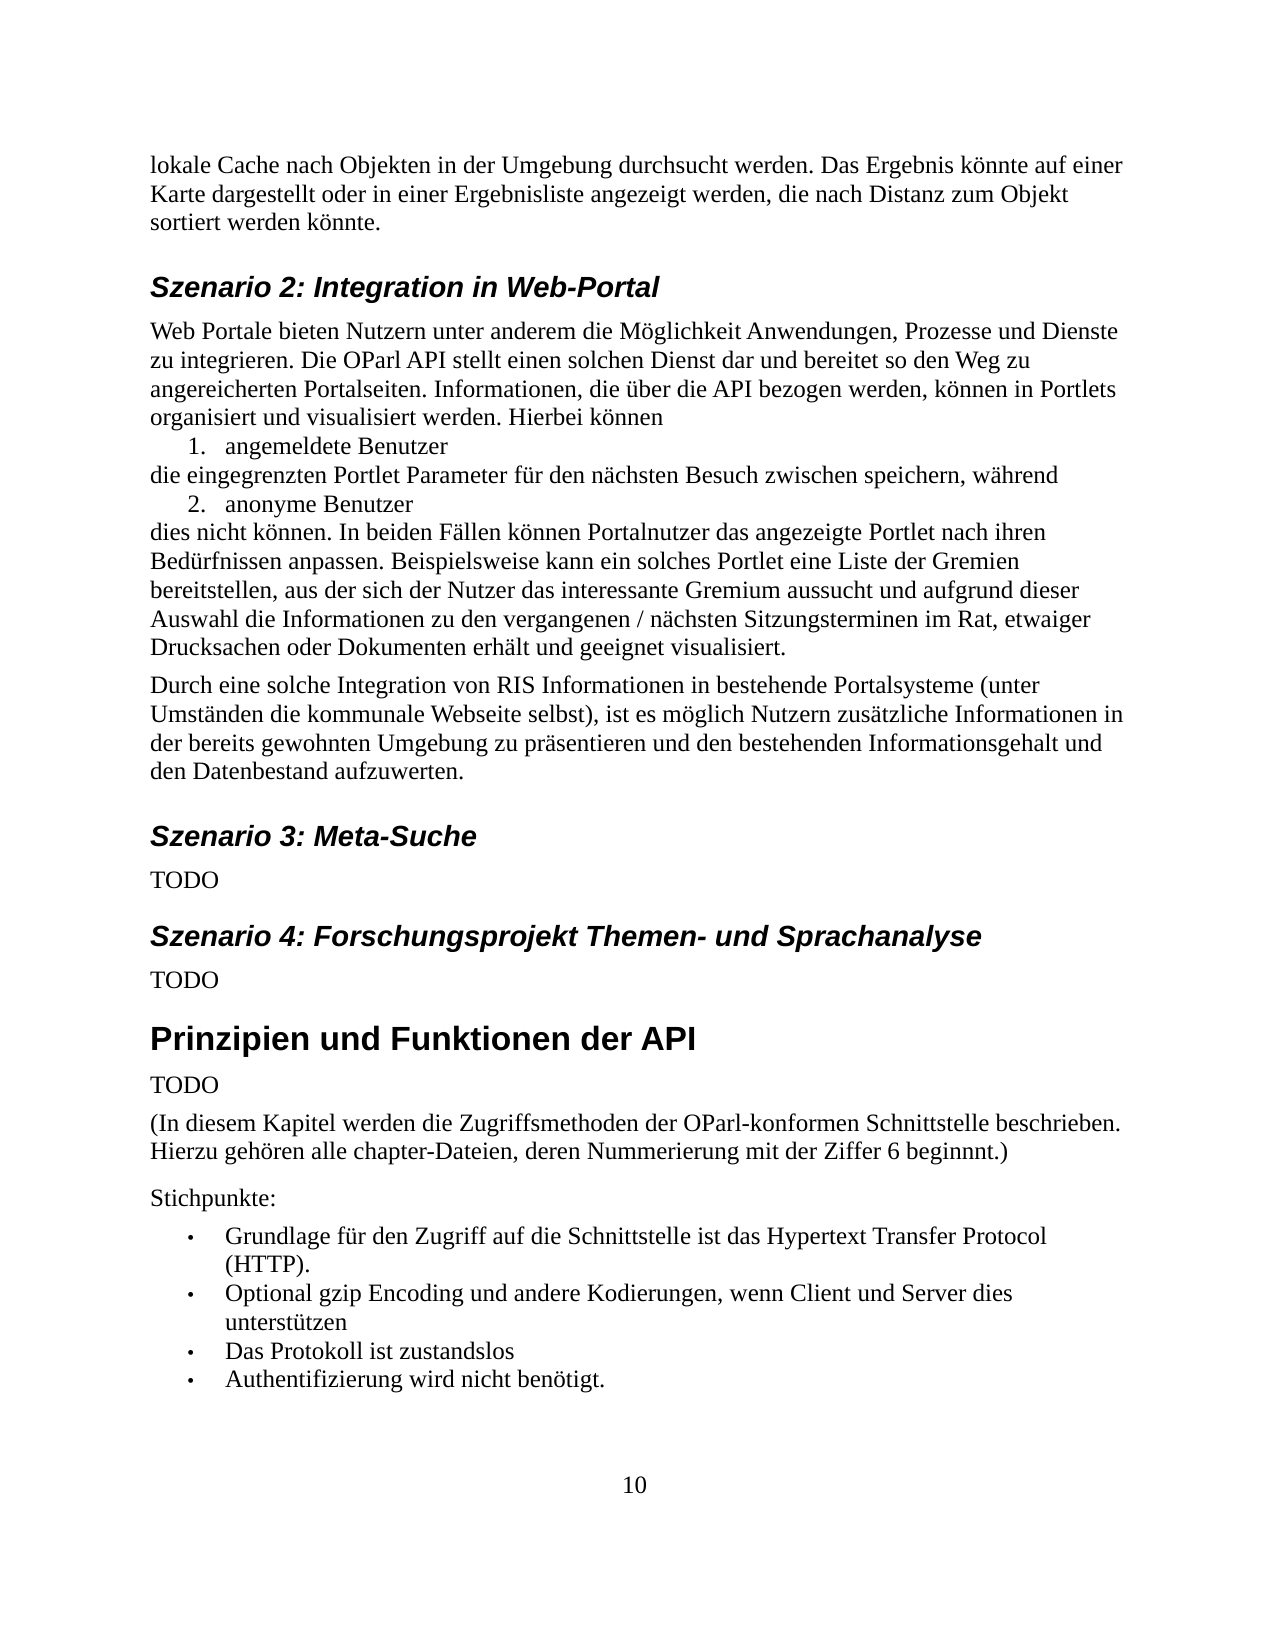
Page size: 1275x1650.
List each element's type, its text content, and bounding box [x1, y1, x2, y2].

text die eingegrenzten Portlet Parameter für den nächsten Besuch zwischen speichern, während [150, 460, 1125, 489]
subtitle Szenario 3: Meta-Suche [150, 819, 1125, 853]
text TODO [150, 865, 1125, 894]
subtitle Prinzipien und Funktionen der API [150, 1019, 1125, 1057]
list anonyme Benutzer [187, 489, 1125, 517]
text dies nicht können. In beiden Fällen können Portalnutzer das angezeigte Portlet nach ihren Bedürfnissen anpassen. Beispielsweise kann ein solches Portlet eine Liste der Gremien bereitstellen, aus der sich der Nutzer das interessante Gremium aussucht und aufgrund dieser Auswahl die Informationen zu den vergangenen / nächsten Sitzungsterminen im Rat, etwaiger Drucksachen oder Dokumenten erhält und geeignet visualisiert. [150, 517, 1125, 661]
list angemeldete Benutzer [187, 431, 1125, 460]
text (In diesem Kapitel werden die Zugriffsmethoden der OParl-konformen Schnittstelle beschrieben. Hierzu gehören alle chapter-Dateien, deren Nummerierung mit der Ziffer 6 beginnnt.) [150, 1108, 1125, 1165]
text Web Portale bieten Nutzern unter anderem die Möglichkeit Anwendungen, Prozesse und Dienste zu integrieren. Die OParl API stellt einen solchen Dienst dar und bereitet so den Weg zu angereicherten Portalseiten. Informationen, die über die API bezogen werden, können in Portlets organisiert und visualisiert werden. Hierbei können [150, 316, 1125, 431]
list Authentifizierung wird nicht benötigt. [187, 1364, 1125, 1393]
text TODO [150, 1070, 1125, 1099]
text TODO [150, 965, 1125, 994]
list Das Protokoll ist zustandslos [187, 1336, 1125, 1364]
subtitle Szenario 4: Forschungsprojekt Themen- und Sprachanalyse [150, 919, 1125, 952]
subtitle Szenario 2: Integration in Web-Portal [150, 270, 1125, 304]
text lokale Cache nach Objekten in der Umgebung durchsucht werden. Das Ergebnis könnte auf einer Karte dargestellt oder in einer Ergebnisliste angezeigt werden, die nach Distanz zum Objekt sortiert werden könnte. [150, 150, 1125, 236]
list Optional gzip Encoding und andere Kodierungen, wenn Client und Server dies unterstützen [187, 1278, 1125, 1336]
list Grundlage für den Zugriff auf die Schnittstelle ist das Hypertext Transfer Protocol (HTTP). [187, 1221, 1125, 1278]
text Durch eine solche Integration von RIS Informationen in bestehende Portalsysteme (unter Umständen die kommunale Webseite selbst), ist es möglich Nutzern zusätzliche Informationen in der bereits gewohnten Umgebung zu präsentieren und den bestehenden Informationsgehalt und den Datenbestand aufzuwerten. [150, 670, 1125, 785]
text Stichpunkte: [150, 1183, 1125, 1212]
